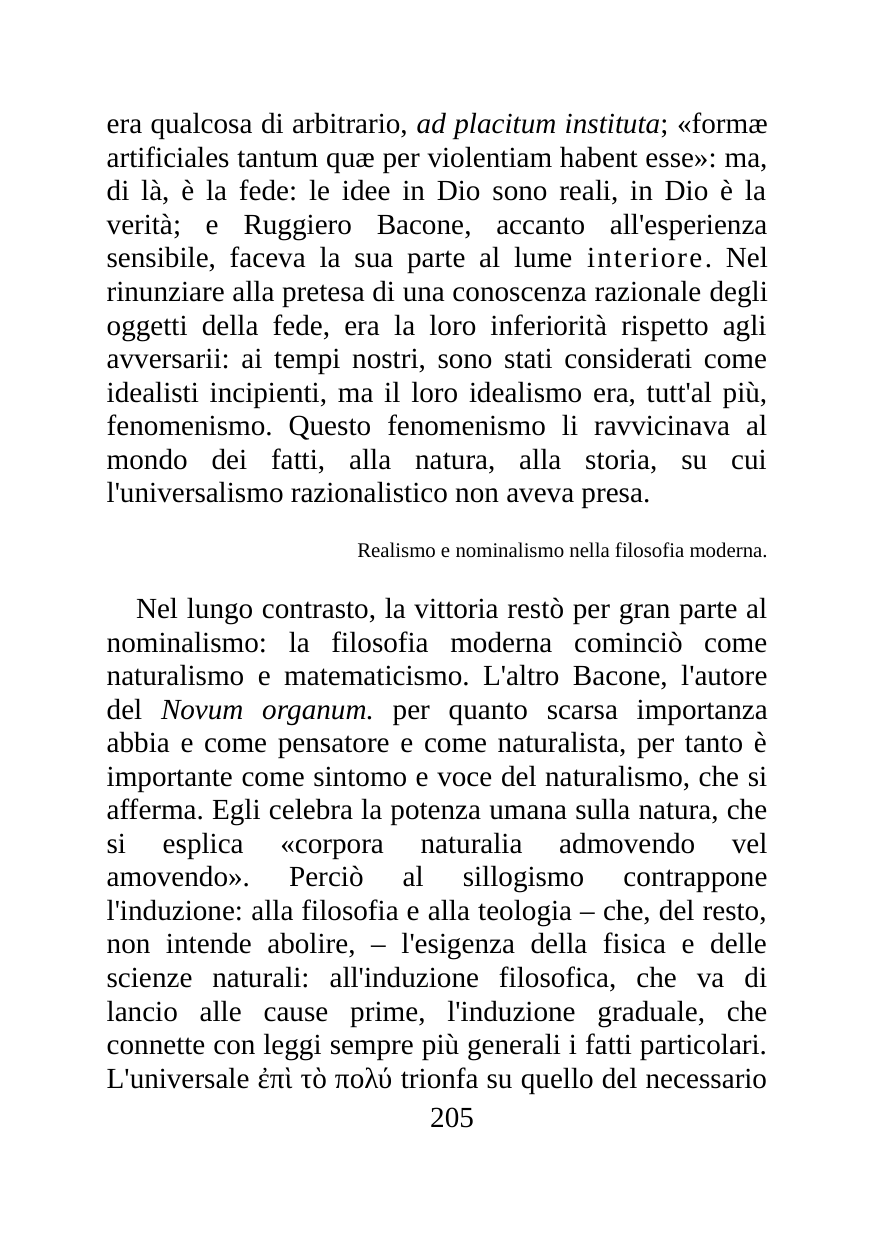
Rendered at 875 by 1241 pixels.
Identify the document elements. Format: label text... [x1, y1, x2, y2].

text Nel lungo contrasto, la vittoria restò per gran parte al nominalismo: la filosofia moderna cominciò come naturalismo e matematicismo. L'altro Bacone, l'autore del Novum organum. per quanto scarsa importanza abbia e come pensatore e come naturalista, per tanto è importante come sintomo e voce del naturalismo, che si afferma. Egli celebra la potenza umana sulla natura, che si esplica «corpora naturalia admovendo vel amovendo». Perciò al sillogismo contrappone l'induzione: alla filosofia e alla teologia ‒ che, del resto, non intende abolire, ‒ l'esigenza della fisica e delle scienze naturali: all'induzione filosofica, che va di lancio alle cause prime, l'induzione graduale, che connette con leggi sempre più generali i fatti particolari. L'universale ἐπὶ τὸ πολύ trionfa su quello del necessario [106, 591, 768, 1094]
text era qualcosa di arbitrario, ad placitum instituta; «formæ artificiales tantum quæ per violentiam habent esse»: ma, di là, è la fede: le idee in Dio sono reali, in Dio è la verità; e Ruggiero Bacone, accanto all'esperienza sensibile, faceva la sua parte al lume interiore. Nel rinunziare alla pretesa di una conoscenza razionale degli oggetti della fede, era la loro inferiorità rispetto agli avversarii: ai tempi nostri, sono stati considerati come idealisti incipienti, ma il loro idealismo era, tutt'al più, fenomenismo. Questo fenomenismo li ravvicinava al mondo dei fatti, alla natura, alla storia, su cui l'universalismo razionalistico non aveva presa. [106, 106, 768, 509]
text Realismo e nominalismo nella filosofia moderna. [106, 538, 768, 562]
